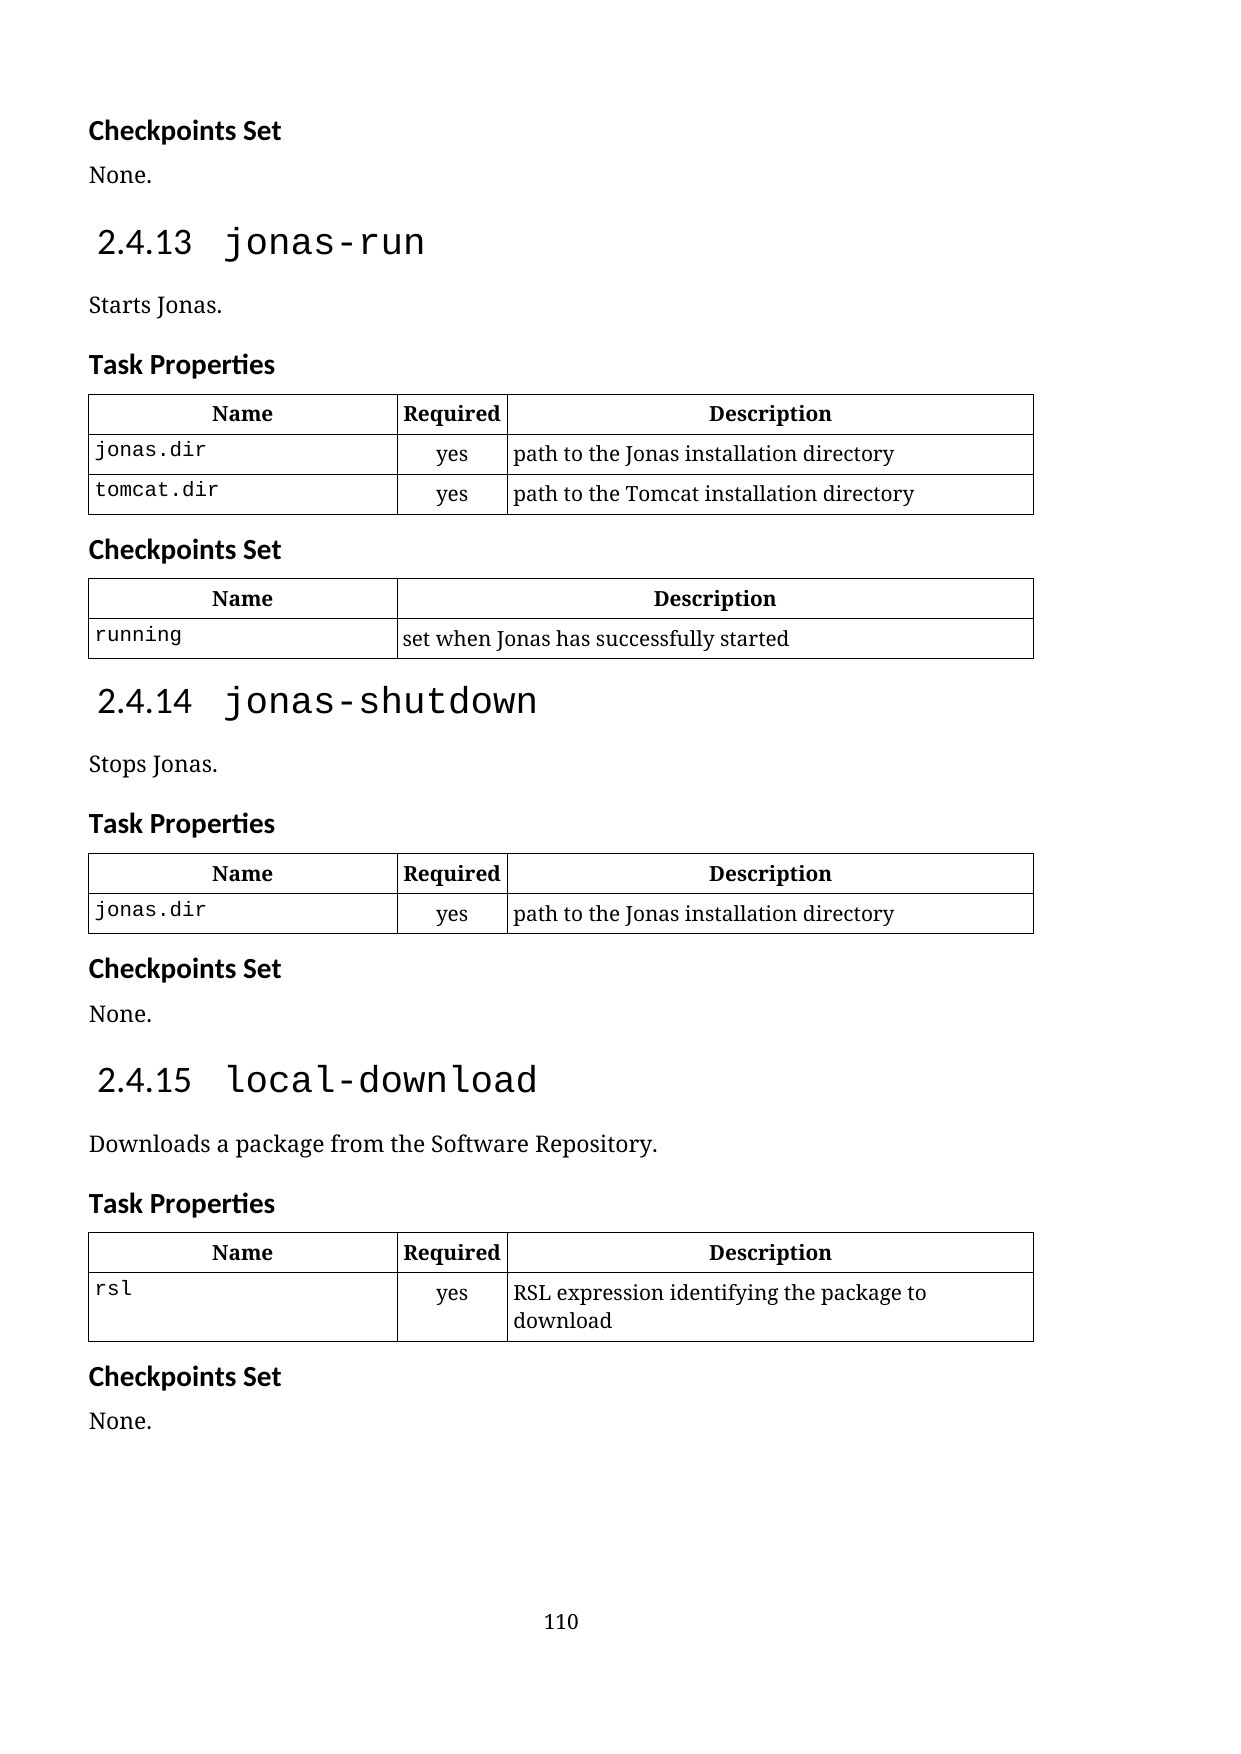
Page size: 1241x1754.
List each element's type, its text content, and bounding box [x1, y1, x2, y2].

subtitle Checkpoints Set [88, 957, 1033, 986]
subtitle local-download [88, 1061, 1033, 1104]
subtitle Checkpoints Set [88, 118, 1033, 147]
text Downloads a package from the Software Repository. [88, 1127, 1033, 1159]
table_cell set when Jonas has successfully started [398, 619, 1033, 658]
table_header Description [508, 854, 1033, 893]
table_header Required [398, 854, 507, 893]
table_cell tomcat.dir [89, 475, 397, 514]
text None. [88, 998, 1033, 1029]
table_header Name [89, 854, 397, 893]
subtitle jonas-shutdown [88, 682, 1033, 724]
text Starts Jonas. [88, 289, 1033, 320]
table_cell jonas.dir [89, 894, 397, 933]
table_cell running [89, 619, 397, 658]
table_cell jonas.dir [89, 435, 397, 474]
subtitle Task Properties [88, 353, 1033, 382]
table_header Name [89, 395, 397, 434]
table_cell path to the Tomcat installation directory [508, 475, 1033, 514]
text Stops Jonas. [88, 748, 1033, 779]
table_cell rsl [89, 1273, 397, 1341]
text None. [88, 1405, 1033, 1437]
table_header Required [398, 1233, 507, 1272]
subtitle Checkpoints Set [88, 537, 1033, 567]
table_cell yes [398, 1273, 507, 1341]
subtitle Task Properties [88, 1191, 1033, 1220]
table_cell path to the Jonas installation directory [508, 435, 1033, 474]
table_header Name [89, 579, 397, 618]
table_cell yes [398, 435, 507, 474]
table_cell path to the Jonas installation directory [508, 894, 1033, 933]
subtitle Checkpoints Set [88, 1364, 1033, 1393]
table_header Name [89, 1233, 397, 1272]
table_cell yes [398, 894, 507, 933]
table_cell RSL expression identifying the package to download [508, 1273, 1033, 1341]
table_header Required [398, 395, 507, 434]
table_cell yes [398, 475, 507, 514]
table_header Description [508, 1233, 1033, 1272]
table_header Description [398, 579, 1033, 618]
subtitle Task Properties [88, 812, 1033, 841]
subtitle jonas-run [88, 223, 1033, 265]
table_header Description [508, 395, 1033, 434]
text None. [88, 159, 1033, 190]
